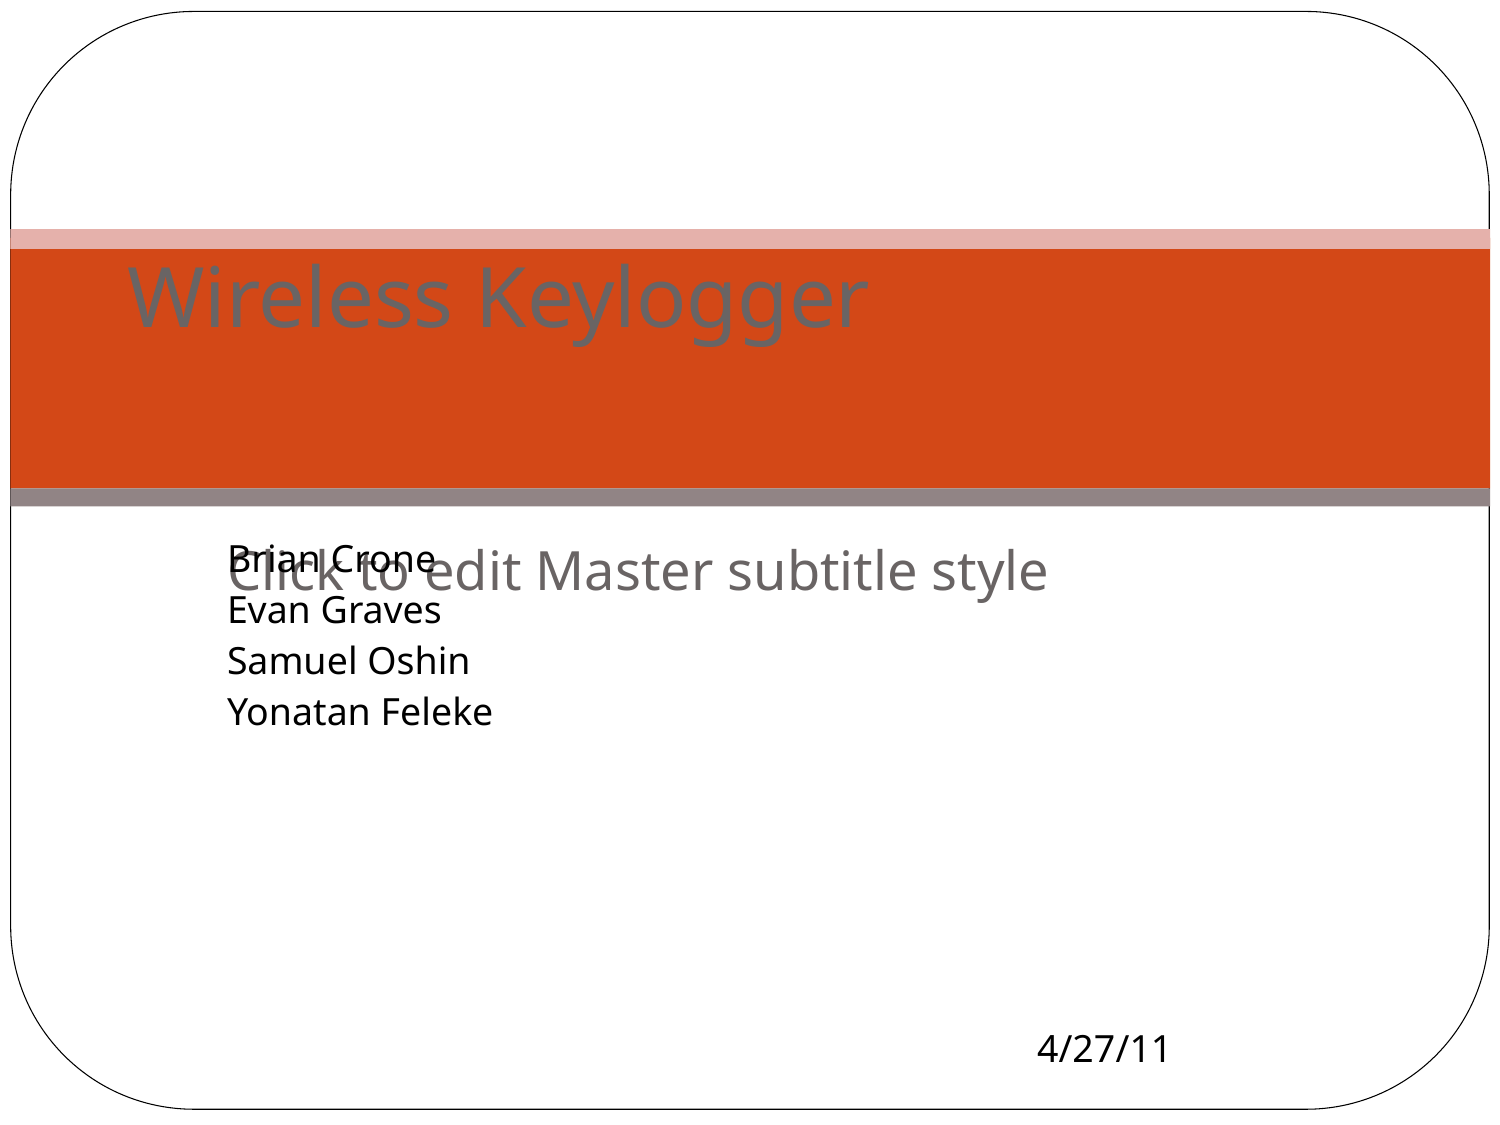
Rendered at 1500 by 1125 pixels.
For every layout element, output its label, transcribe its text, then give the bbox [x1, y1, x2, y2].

text_box Brian Crone Evan Graves Samuel Oshin Yonatan Feleke [212, 525, 1263, 863]
title Wireless Keylogger [112, 174, 1388, 417]
